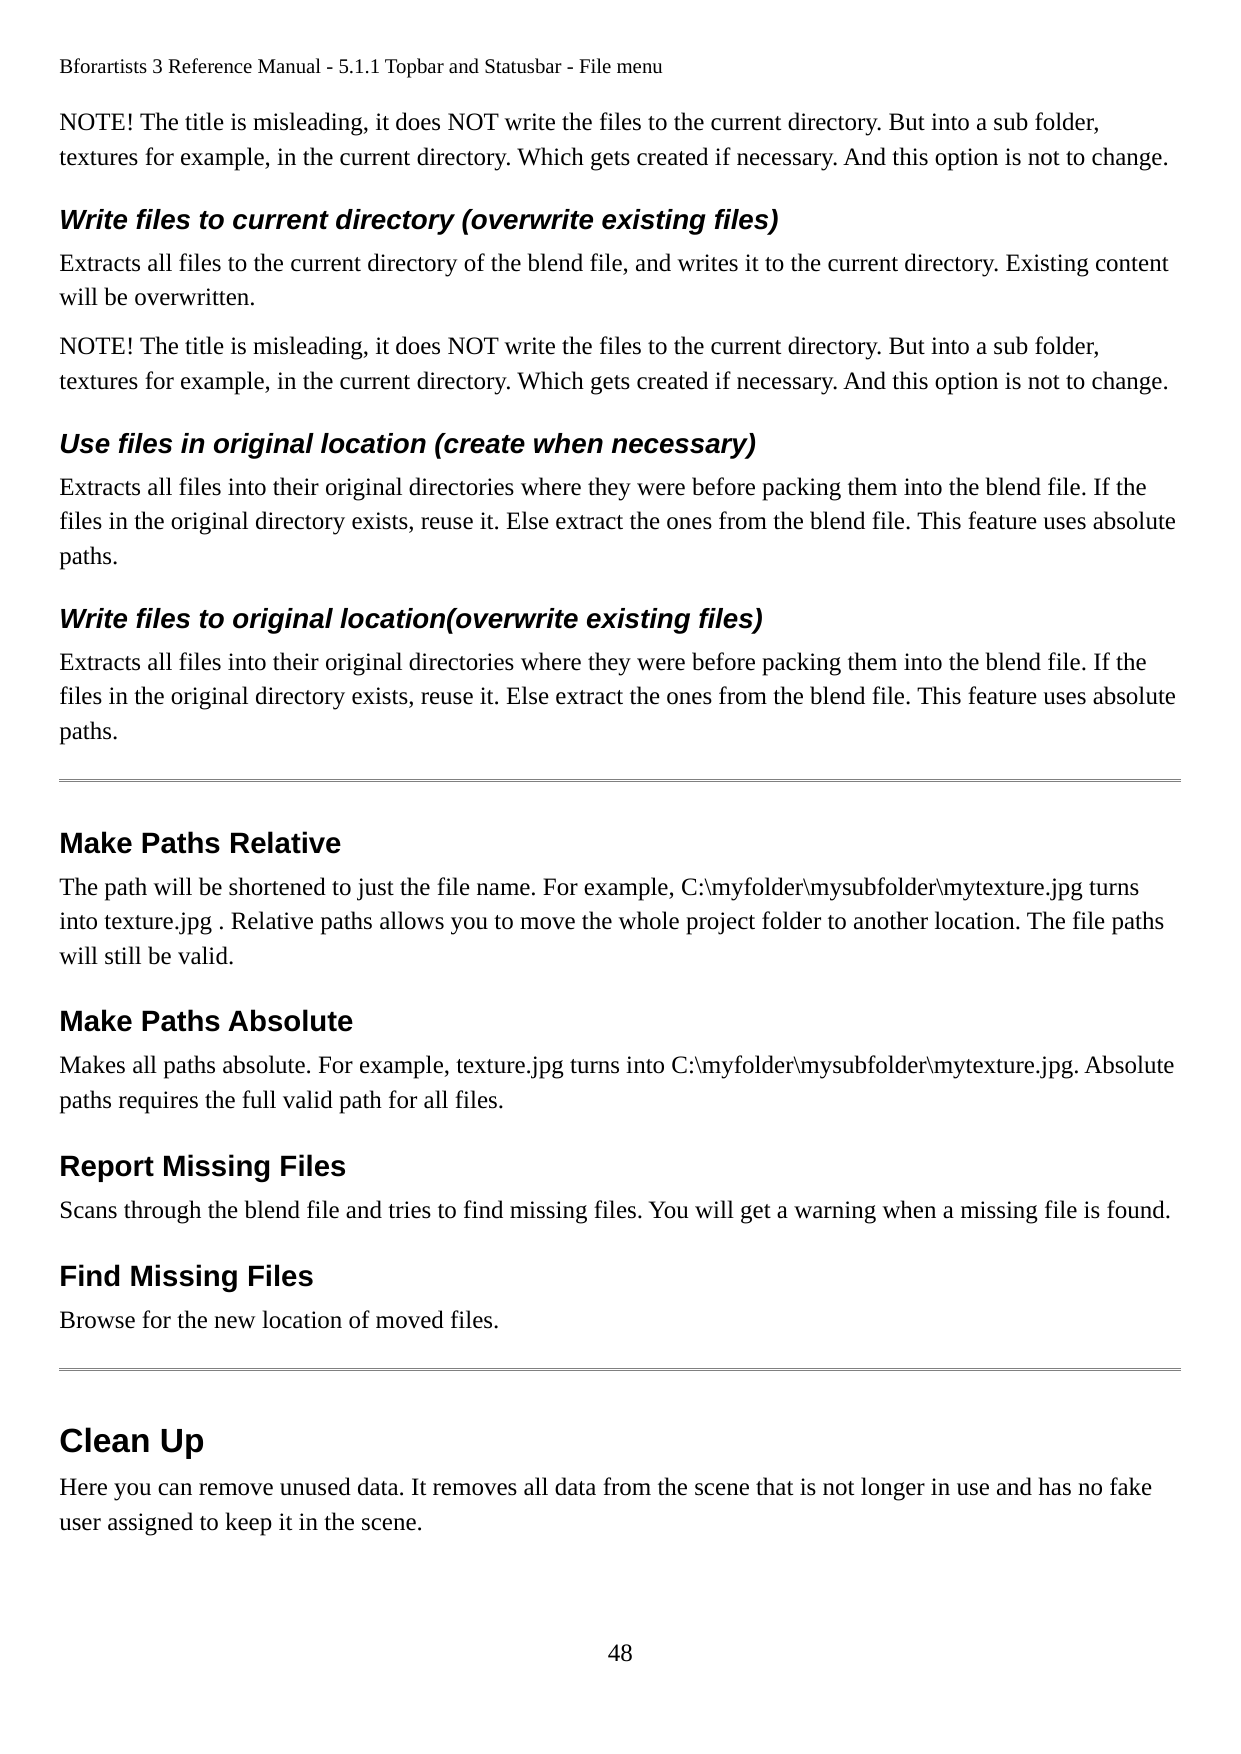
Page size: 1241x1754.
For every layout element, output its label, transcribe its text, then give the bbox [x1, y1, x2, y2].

subtitle Make Paths Absolute [59, 1004, 1181, 1038]
text Extracts all files into their original directories where they were before packing them into the blend file. If the files in the original directory exists, reuse it. Else extract the ones from the blend file. This feature uses absolute paths. [59, 472, 1181, 569]
text NOTE! The title is misleading, it does NOT write the files to the current directory. But into a sub folder, textures for example, in the current directory. Which gets created if necessary. And this option is not to change. [59, 107, 1181, 171]
text Extracts all files into their original directories where they were before packing them into the blend file. If the files in the original directory exists, reuse it. Else extract the ones from the blend file. This feature uses absolute paths. [59, 647, 1181, 744]
text Here you can remove unused data. It removes all data from the scene that is not longer in use and has no fake user assigned to keep it in the scene. [59, 1472, 1181, 1535]
subtitle Report Missing Files [59, 1149, 1181, 1182]
subtitle Write files to original location(overwrite existing files) [59, 602, 1181, 634]
text Extracts all files to the current directory of the blend file, and writes it to the current directory. Existing content will be overwritten. [59, 248, 1181, 311]
subtitle Use files in original location (create when necessary) [59, 427, 1181, 459]
text Scans through the blend file and tries to find missing files. You will get a warning when a missing file is found. [59, 1195, 1181, 1224]
text Browse for the new location of moved files. [59, 1305, 1181, 1334]
text NOTE! The title is misleading, it does NOT write the files to the current directory. But into a sub folder, textures for example, in the current directory. Which gets created if necessary. And this option is not to change. [59, 331, 1181, 395]
text Makes all paths absolute. For example, texture.jpg turns into C:\myfolder\mysubfolder\mytexture.jpg. Absolute paths requires the full valid path for all files. [59, 1051, 1181, 1114]
subtitle Make Paths Relative [59, 826, 1181, 859]
subtitle Clean Up [59, 1421, 1181, 1459]
subtitle Write files to current directory (overwrite existing files) [59, 203, 1181, 235]
text The path will be shortened to just the file name. For example, C:\myfolder\mysubfolder\mytexture.jpg turns into texture.jpg . Relative paths allows you to move the whole project folder to another location. The file paths will still be valid. [59, 872, 1181, 969]
subtitle Find Missing Files [59, 1259, 1181, 1292]
